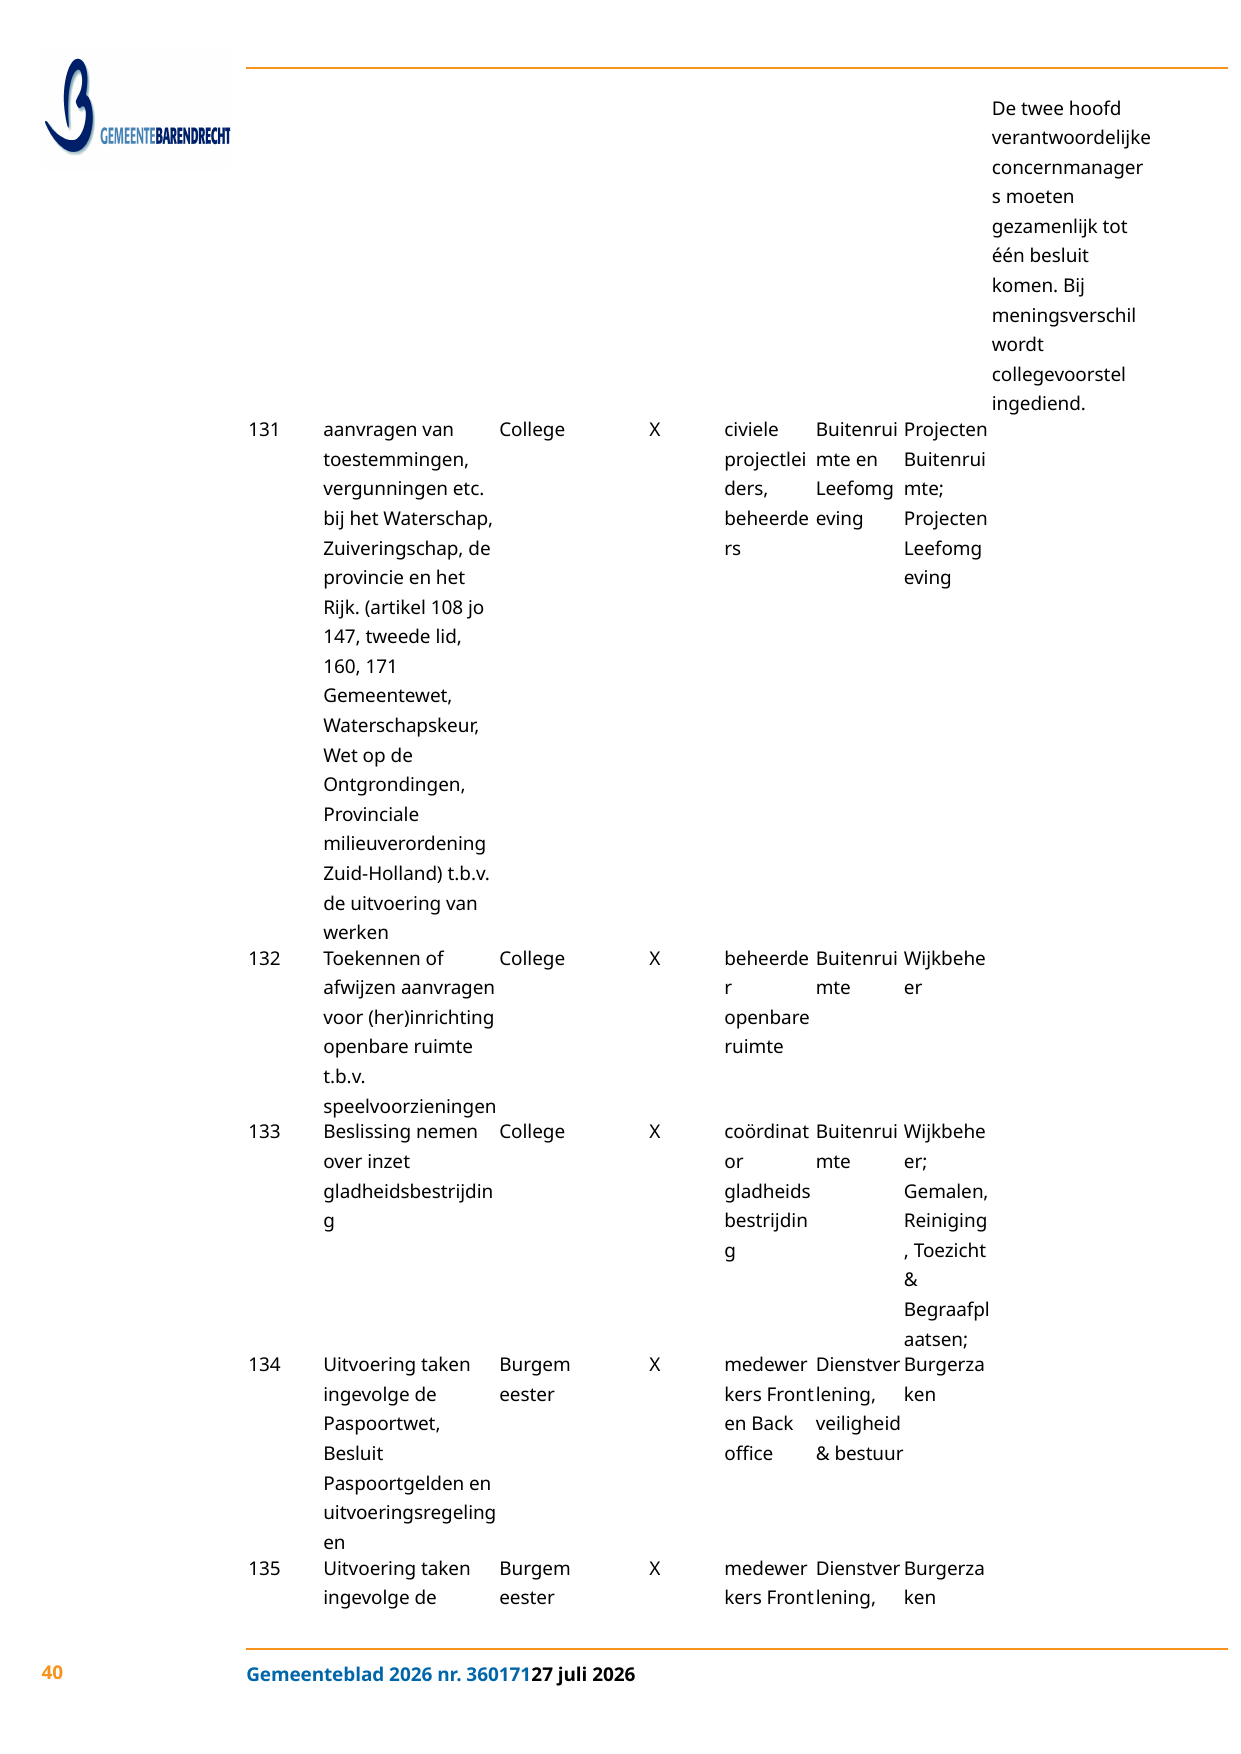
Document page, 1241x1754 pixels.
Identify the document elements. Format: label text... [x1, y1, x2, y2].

table_cell [574, 1119, 649, 1351]
table_cell [992, 1119, 1152, 1351]
table_cell [649, 95, 724, 416]
table_cell Buitenruimte en Leefomgeving [816, 416, 904, 945]
table_cell [816, 95, 904, 416]
table_cell X [649, 1351, 724, 1555]
table_cell Uitvoering taken ingevolge de Paspoortwet, Besluit Paspoortgelden en uitvoeringsregelingen [323, 1351, 499, 1555]
picture [41, 47, 231, 172]
table_cell De twee hoofd verantwoordelijke concernmanagers moeten gezamenlijk tot één besluit komen. Bij meningsverschil wordt collegevoorstel ingediend. [992, 95, 1152, 416]
table_cell College [499, 945, 574, 1119]
table_cell Dienstverlening, veiligheid & bestuur [816, 1351, 904, 1555]
table_cell College [499, 416, 574, 945]
table_cell [248, 95, 323, 416]
table_cell [574, 1351, 649, 1555]
table_cell [992, 1351, 1152, 1555]
table_cell Buitenruimte [816, 1119, 904, 1351]
table_cell medewerkers Front [724, 1555, 816, 1610]
table_cell 135 [248, 1555, 323, 1610]
table_cell Buitenruimte [816, 945, 904, 1119]
table_cell X [649, 1119, 724, 1351]
table_cell [574, 416, 649, 945]
table_cell [323, 95, 499, 416]
table_cell [574, 1555, 649, 1610]
table_cell [574, 945, 649, 1119]
table_cell civiele projectleiders, beheerders [724, 416, 816, 945]
table_cell College [499, 1119, 574, 1351]
table_cell X [649, 1555, 724, 1610]
table_cell 134 [248, 1351, 323, 1555]
table_cell [724, 95, 816, 416]
table_cell Burgerzaken [904, 1351, 992, 1555]
table_cell Dienstverlening, [816, 1555, 904, 1610]
table_cell 132 [248, 945, 323, 1119]
table_cell Beslissing nemen over inzet gladheidsbestrijding [323, 1119, 499, 1351]
table_cell 133 [248, 1119, 323, 1351]
table_cell medewerkers Front en Back office [724, 1351, 816, 1555]
table_cell Burgemeester [499, 1555, 574, 1610]
table_cell [904, 95, 992, 416]
table_cell coördinator gladheidsbestrijding [724, 1119, 816, 1351]
table_cell X [649, 416, 724, 945]
table_cell Projecten Buitenruimte; Projecten Leefomgeving [904, 416, 992, 945]
table_cell 131 [248, 416, 323, 945]
table_cell Wijkbeheer [904, 945, 992, 1119]
table_cell [499, 95, 574, 416]
table_cell Burgerzaken [904, 1555, 992, 1610]
table_cell beheerder openbare ruimte [724, 945, 816, 1119]
table_cell X [649, 945, 724, 1119]
table_cell Wijkbeheer; Gemalen, Reiniging, Toezicht & Begraafplaatsen; [904, 1119, 992, 1351]
table_cell [992, 1555, 1152, 1610]
table_cell [574, 95, 649, 416]
table_cell aanvragen van toestemmingen, vergunningen etc. bij het Waterschap, Zuiveringschap, de provincie en het Rijk. (artikel 108 jo 147, tweede lid, 160, 171 Gemeentewet, Waterschapskeur, Wet op de Ontgrondingen, Provinciale milieuverordening Zuid-Holland) t.b.v. de uitvoering van werken [323, 416, 499, 945]
table_cell Toekennen of afwijzen aanvragen voor (her)inrichting openbare ruimte t.b.v. speelvoorzieningen [323, 945, 499, 1119]
table_cell Uitvoering taken ingevolge de [323, 1555, 499, 1610]
table_cell Burgemeester [499, 1351, 574, 1555]
table_cell [992, 945, 1152, 1119]
table_cell [992, 416, 1152, 945]
